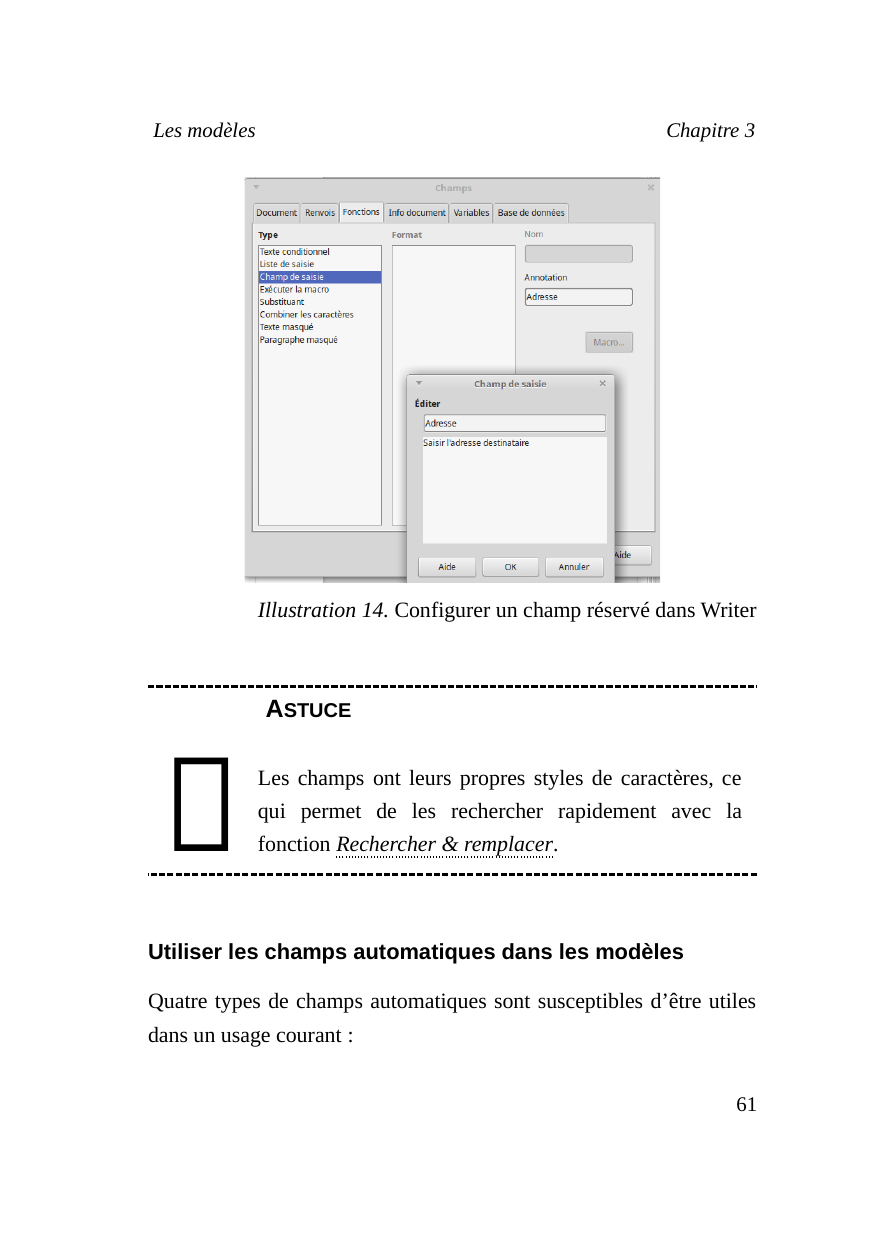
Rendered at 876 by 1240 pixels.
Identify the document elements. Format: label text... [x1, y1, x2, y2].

text Astuce [148, 685, 757, 727]
subtitle Utiliser les champs automatiques dans les modèles [148, 936, 757, 966]
text Les champs ont leurs propres styles de caractères, ce qui permet de les rechercher rapidement avec la fonction Rechercher & remplacer. [148, 744, 757, 876]
text Quatre types de champs automatiques sont susceptibles d’être utiles dans un usage courant : [148, 982, 757, 1049]
picture [244, 177, 661, 583]
subtitle Configurer un champ réservé dans Writer [148, 597, 757, 622]
